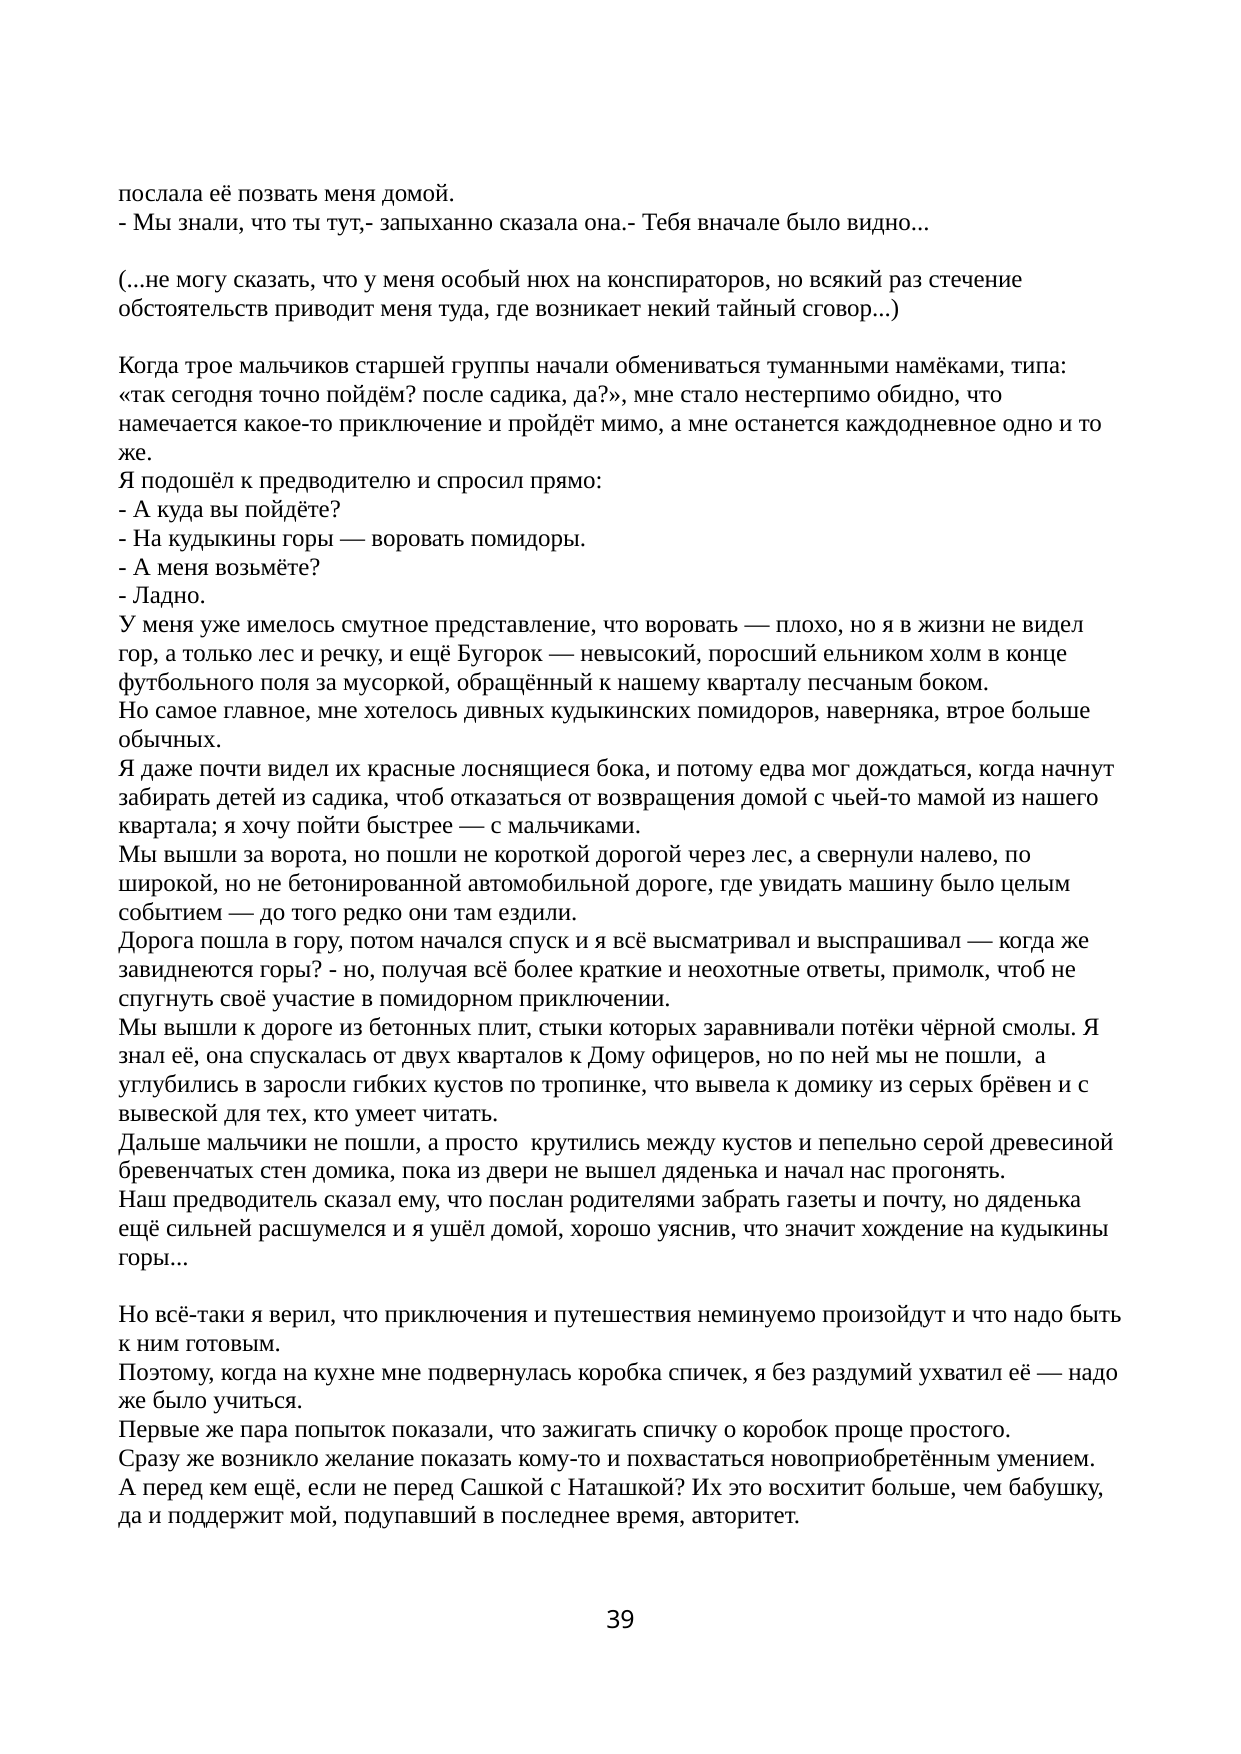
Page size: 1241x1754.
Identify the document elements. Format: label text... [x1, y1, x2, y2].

text Но всё-таки я верил, что приключения и путешествия неминуемо произойдут и что надо быть к ним готовым. [118, 1299, 1122, 1357]
text - А куда вы пойдёте? [118, 494, 1122, 523]
text Дальше мальчики не пошли, а просто крутились между кустов и пепельно серой древесиной бревенчатых стен домика, пока из двери не вышел дяденька и начал нас прогонять. [118, 1127, 1122, 1184]
text Я подошёл к предводителю и спросил прямо: [118, 466, 1122, 494]
text Первые же пара попыток показали, что зажигать спичку о коробок проще простого. [118, 1414, 1122, 1443]
text Мы вышли за ворота, но пошли не короткой дорогой через лес, а свернули налево, по широкой, но не бетонированной автомобильной дороге, где увидать машину было целым событием — до того редко они там ездили. [118, 839, 1122, 926]
text Мы вышли к дороге из бетонных плит, стыки которых заравнивали потёки чёрной смолы. Я знал её, она спускалась от двух кварталов к Дому офицеров, но по ней мы не пошли, а углубились в заросли гибких кустов по тропинке, что вывела к домику из серых брёвен и с вывеской для тех, кто умеет читать. [118, 1012, 1122, 1127]
text - Ладно. [118, 581, 1122, 609]
text Наш предводитель сказал ему, что послан родителями забрать газеты и почту, но дяденька ещё сильней расшумелся и я ушёл домой, хорошо уяснив, что значит хождение на кудыкины горы... [118, 1184, 1122, 1271]
text У меня уже имелось смутное представление, что воровать — плохо, но я в жизни не видел гор, а только лес и речку, и ещё Бугорок — невысокий, поросший ельником холм в конце футбольного поля за мусоркой, обращённый к нашему кварталу песчаным боком. [118, 609, 1122, 696]
text Сразу же возникло желание показать кому-то и похвастаться новоприобретённым умением. [118, 1443, 1122, 1472]
text Поэтому, когда на кухне мне подвернулась коробка спичек, я без раздумий ухватил её — надо же было учиться. [118, 1357, 1122, 1414]
text - А меня возьмёте? [118, 552, 1122, 581]
text послала её позвать меня домой. [118, 178, 1122, 207]
text «так сегодня точно пойдём? после садика, да?», мне стало нестерпимо обидно, что намечается какое-то приключение и пройдёт мимо, а мне останется каждодневное одно и то же. [118, 379, 1122, 466]
text А перед кем ещё, если не перед Сашкой с Наташкой? Их это восхитит больше, чем бабушку, да и поддержит мой, подупавший в последнее время, авторитет. [118, 1472, 1122, 1529]
text Но самое главное, мне хотелось дивных кудыкинских помидоров, наверняка, втрое больше обычных. [118, 696, 1122, 753]
text Я даже почти видел их красные лоснящиеся бока, и потому едва мог дождаться, когда начнут забирать детей из садика, чтоб отказаться от возвращения домой с чьей-то мамой из нашего квартала; я хочу пойти быстрее — с мальчиками. [118, 753, 1122, 839]
text Дорога пошла в гору, потом начался спуск и я всё высматривал и выспрашивал — когда же завиднеются горы? - но, получая всё более краткие и неохотные ответы, примолк, чтоб не спугнуть своё участие в помидорном приключении. [118, 926, 1122, 1012]
text (...не могу сказать, что у меня особый нюх на конспираторов, но всякий раз стечение обстоятельств приводит меня туда, где возникает некий тайный сговор...) [118, 264, 1122, 322]
text - Мы знали, что ты тут,- запыханно сказала она.- Тебя вначале было видно... [118, 207, 1122, 236]
text Когда трое мальчиков старшей группы начали обмениваться туманными намёками, типа: [118, 351, 1122, 379]
text - На кудыкины горы — воровать помидоры. [118, 523, 1122, 552]
